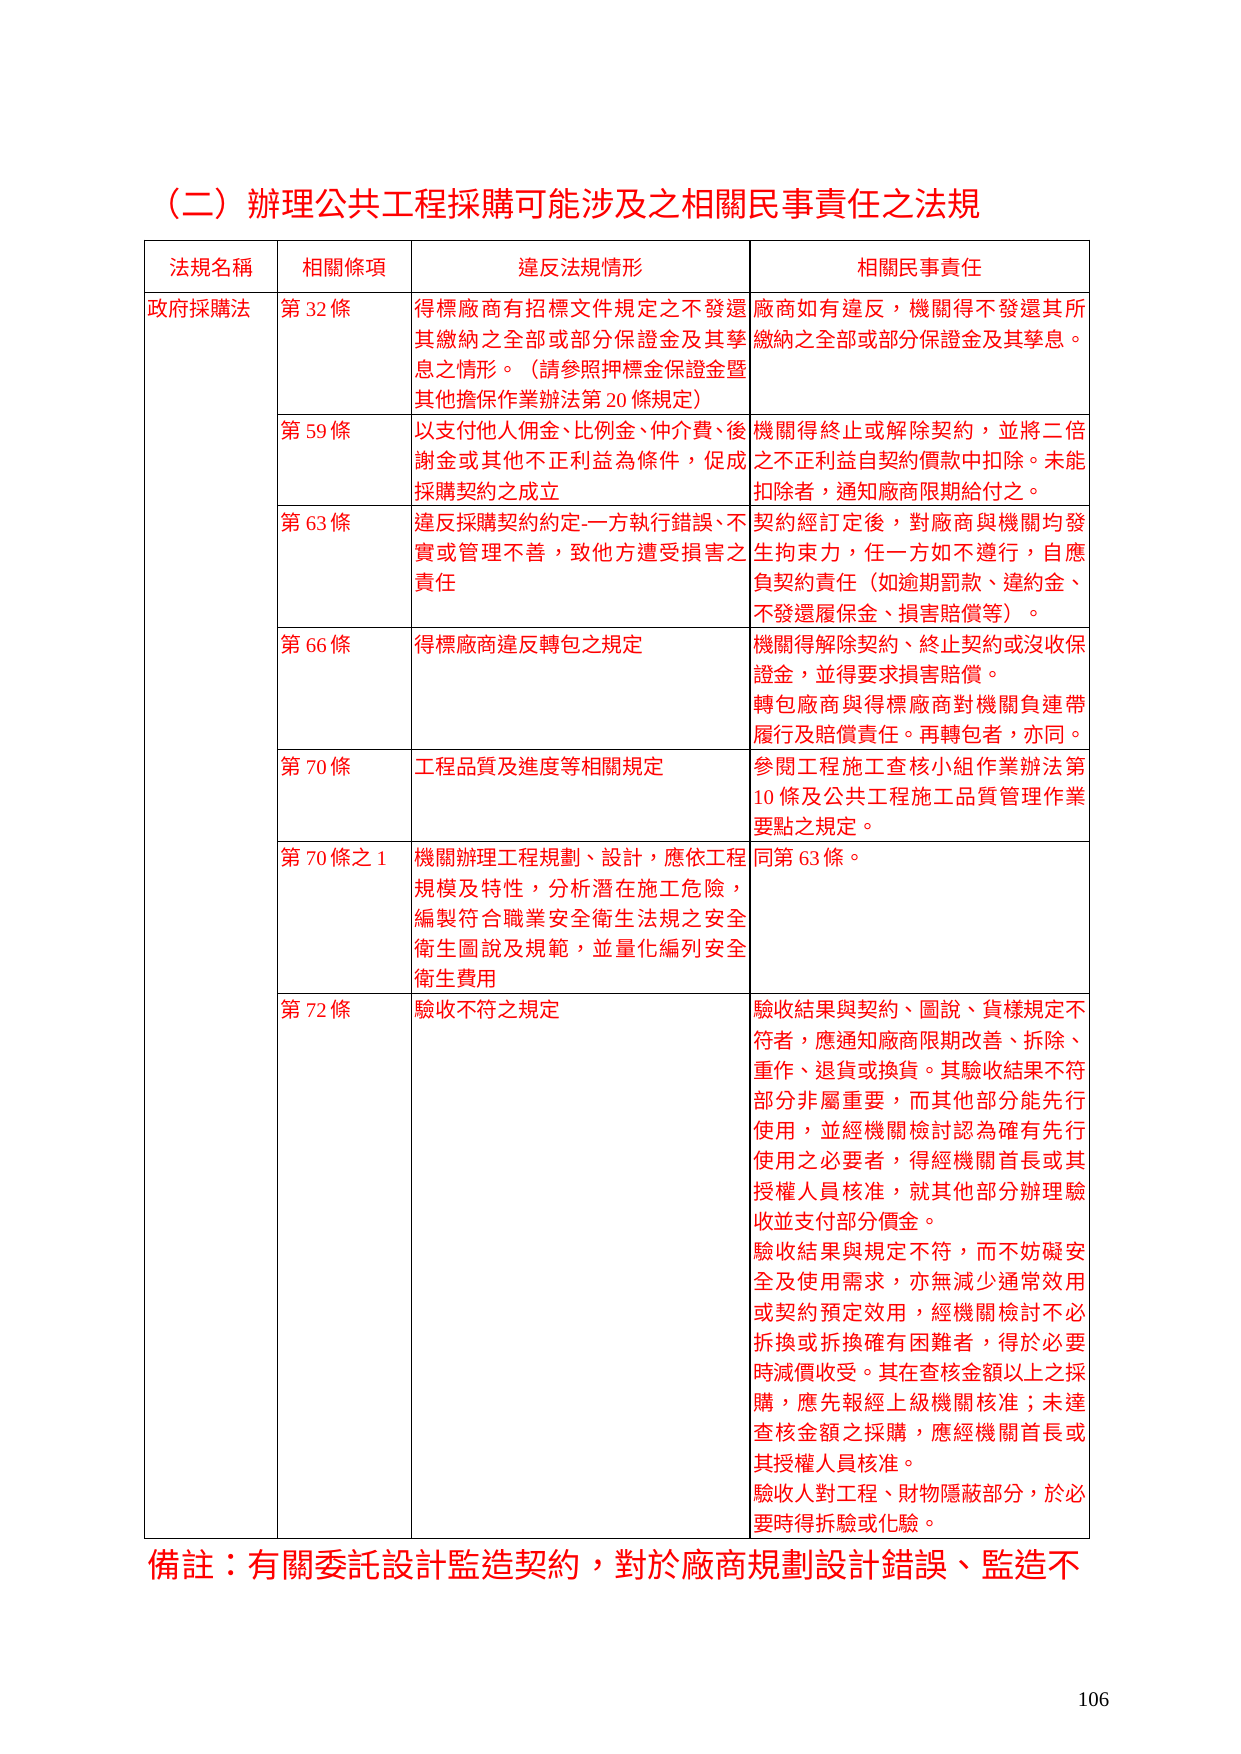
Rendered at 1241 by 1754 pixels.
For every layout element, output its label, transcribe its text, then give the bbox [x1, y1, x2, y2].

table_cell 驗收不符之規定 [412, 994, 749, 1537]
table_cell 驗收結果與契約、圖說、貨樣規定不符者，應通知廠商限期改善、拆除、重作、退貨或換貨。其驗收結果不符部分非屬重要，而其他部分能先行使用，並經機關檢討認為確有先行使用之必要者，得經機關首長或其授權人員核准，就其他部分辦理驗收並支付部分價金。 驗收結果與規定不符，而不妨礙安全及使用需求，亦無減少通常效用或契約預定效用，經機關檢討不必拆換或拆換確有困難者，得於必要時減價收受。其在查核金額以上之採購，應先報經上級機關核准；未達查核金額之採購，應經機關首長或其授權人員核准。 驗收人對工程、財物隱蔽部分，於必要時得拆驗或化驗。 [751, 994, 1089, 1537]
table_cell 第72條 [278, 994, 411, 1537]
table_cell 違反採購契約約定-一方執行錯誤、不實或管理不善，致他方遭受損害之責任 [412, 506, 749, 627]
table_header 違反法規情形 [412, 241, 749, 292]
text （二）辦理公共工程採購可能涉及之相關民事責任之法規 [148, 164, 1092, 239]
table_cell 廠商如有違反，機關得不發還其所繳納之全部或部分保證金及其孳息。 [751, 293, 1089, 413]
table_cell 第66條 [278, 628, 411, 749]
table_cell 工程品質及進度等相關規定 [412, 750, 749, 841]
table_cell 第32條 [278, 293, 411, 413]
text 備註：有關委託設計監造契約，對於廠商規劃設計錯誤、監造不 [148, 1538, 1092, 1587]
table_header 法規名稱 [145, 241, 277, 292]
table_cell 得標廠商有招標文件規定之不發還其繳納之全部或部分保證金及其孳息之情形。（請參照押標金保證金暨其他擔保作業辦法第20條規定） [412, 293, 749, 413]
table_cell 同第63條。 [751, 842, 1089, 993]
table_header 相關民事責任 [751, 241, 1089, 292]
table_cell 以支付他人佣金、比例金、仲介費、後謝金或其他不正利益為條件，促成採購契約之成立 [412, 415, 749, 505]
table_cell 第70條 [278, 750, 411, 841]
table_cell 參閱工程施工查核小組作業辦法第10條及公共工程施工品質管理作業要點之規定。 [751, 750, 1089, 841]
table_cell 機關辦理工程規劃、設計，應依工程規模及特性，分析潛在施工危險，編製符合職業安全衛生法規之安全衛生圖說及規範，並量化編列安全衛生費用 [412, 842, 749, 993]
table_cell 得標廠商違反轉包之規定 [412, 628, 749, 749]
table_cell 第59條 [278, 415, 411, 505]
table_header 相關條項 [278, 241, 411, 292]
table_cell 第63條 [278, 506, 411, 627]
table_cell 第70條之1 [278, 842, 411, 993]
table_cell 機關得終止或解除契約，並將二倍之不正利益自契約價款中扣除。未能扣除者，通知廠商限期給付之。 [751, 415, 1089, 505]
table_cell 契約經訂定後，對廠商與機關均發生拘束力，任一方如不遵行，自應負契約責任（如逾期罰款、違約金、不發還履保金、損害賠償等）。 [751, 506, 1089, 627]
table_cell 機關得解除契約、終止契約或沒收保證金，並得要求損害賠償。 轉包廠商與得標廠商對機關負連帶履行及賠償責任。再轉包者，亦同。 [751, 628, 1089, 749]
table_cell 政府採購法 [145, 293, 277, 1537]
